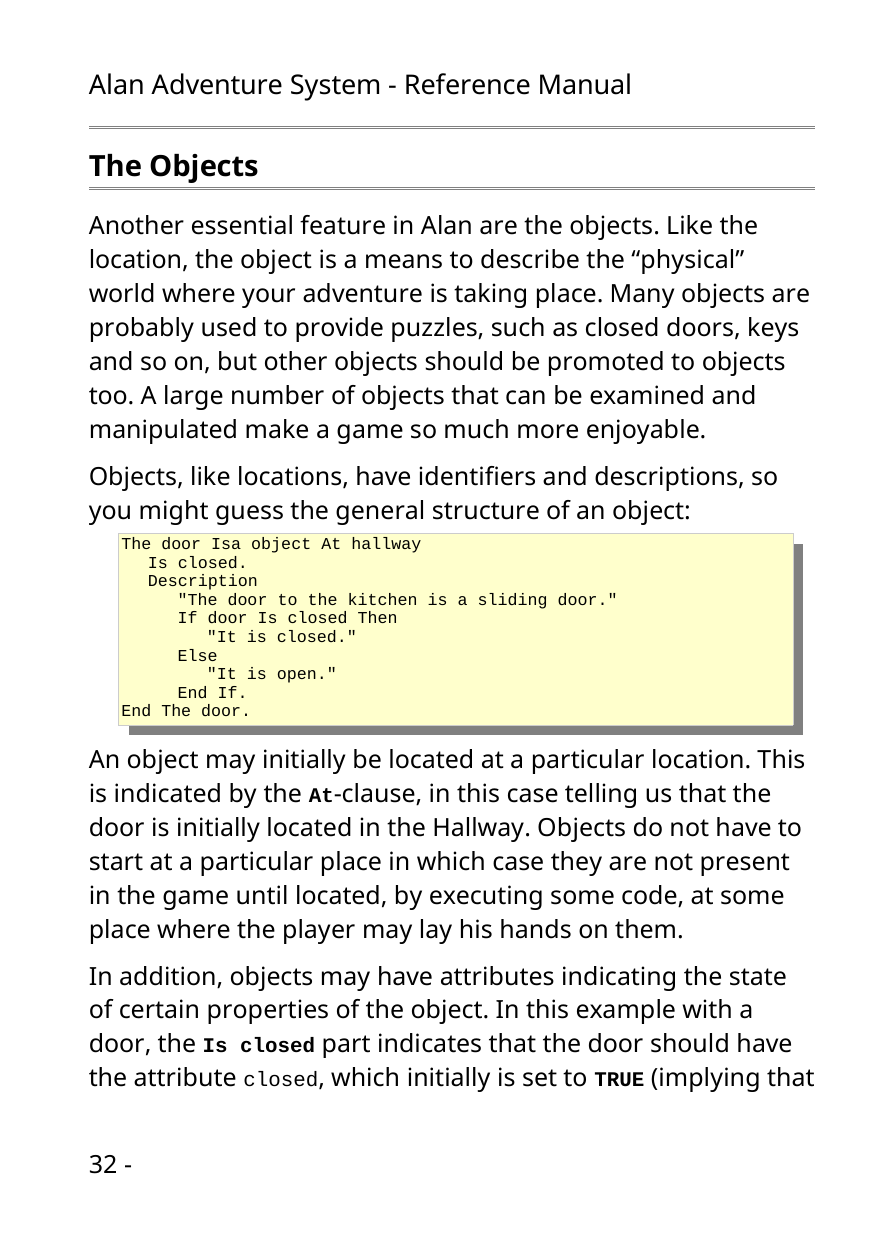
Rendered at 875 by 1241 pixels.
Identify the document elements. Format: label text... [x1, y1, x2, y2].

text Another essential feature in Alan are the objects. Like the location, the object is a means to describe the “physical” world where your adventure is taking place. Many objects are probably used to provide puzzles, such as closed doors, keys and so on, but other objects should be promoted to objects too. A large number of objects that can be examined and manipulated make a game so much more enjoyable. [88, 208, 815, 446]
text The door Isa object At hallway Is closed. Description "The door to the kitchen is a sliding door." If door Is closed Then "It is closed." Else "It is open." End If. End The door. [119, 534, 793, 725]
text In addition, objects may have attributes indicating the state of certain prop­erties of the object. In this example with a door, the Is closed part indi­cates that the door should have the attribute closed, which initially is set to TRUE (implying that [88, 958, 815, 1094]
subtitle The Objects [88, 146, 815, 189]
text Objects, like locations, have identifiers and descriptions, so you might guess the general structure of an object: [88, 459, 815, 527]
text An object may initially be located at a particular location. This is indicated by the At-clause, in this case telling us that the door is initially located in the Hallway. Ob­jects do not have to start at a particular place in which case they are not present in the game until located, by executing some code, at some place where the player may lay his hands on them. [88, 742, 815, 946]
